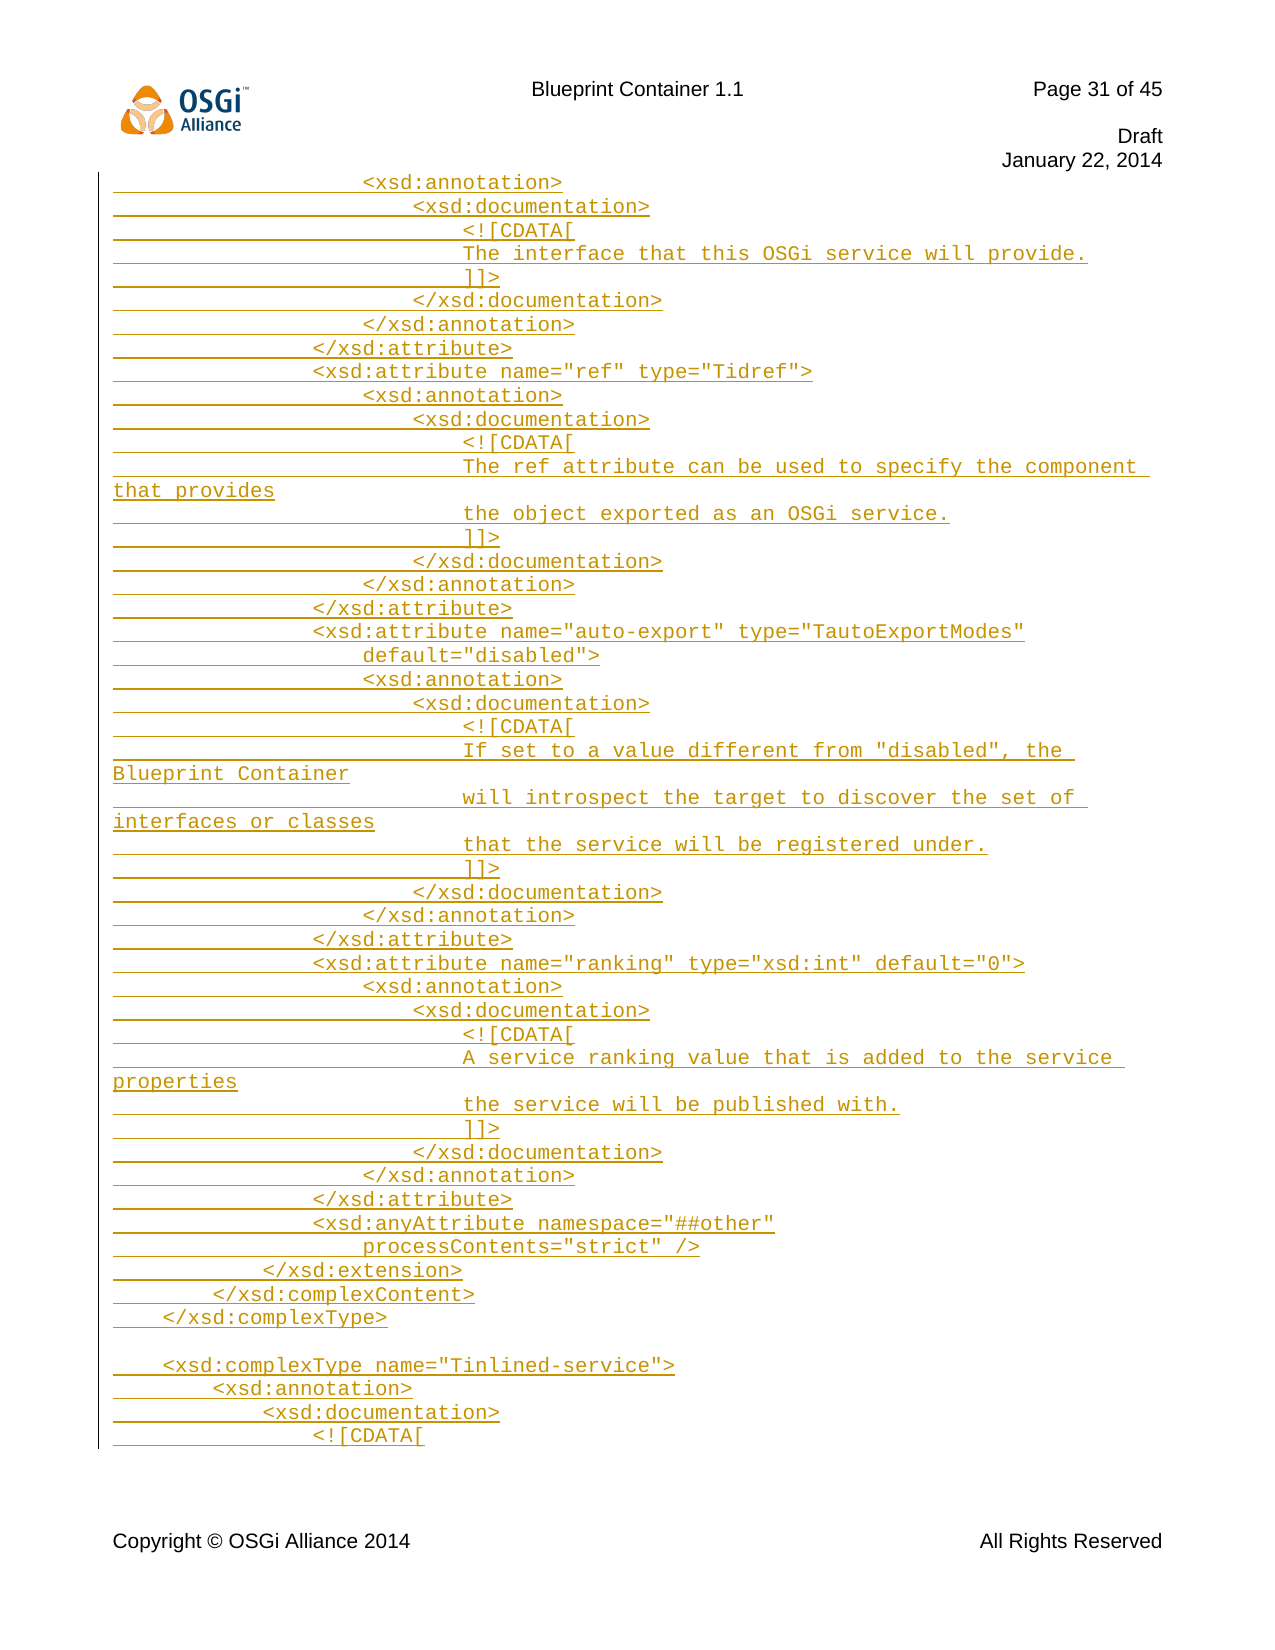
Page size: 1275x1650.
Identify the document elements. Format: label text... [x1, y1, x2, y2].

text <xsd:annotation> <xsd:documentation> <![CDATA[ The interface that this OSGi service will provide. ]]> </xsd:documentation> </xsd:annotation> </xsd:attribute> <xsd:attribute name="ref" type="Tidref"> <xsd:annotation> <xsd:documentation> <![CDATA[ The ref attribute can be used to specify the component that provides the object exported as an OSGi service. ]]> </xsd:documentation> </xsd:annotation> </xsd:attribute> <xsd:attribute name="auto-export" type="TautoExportModes" default="disabled"> <xsd:annotation> <xsd:documentation> <![CDATA[ If set to a value different from "disabled", the Blueprint Container will introspect the target to discover the set of interfaces or classes that the service will be registered under. ]]> </xsd:documentation> </xsd:annotation> </xsd:attribute> <xsd:attribute name="ranking" type="xsd:int" default="0"> <xsd:annotation> <xsd:documentation> <![CDATA[ A service ranking value that is added to the service properties the service will be published with. ]]> </xsd:documentation> </xsd:annotation> </xsd:attribute> <xsd:anyAttribute namespace="##other" processContents="strict" /> </xsd:extension> </xsd:complexContent> </xsd:complexType> <xsd:complexType name="Tinlined-service"> <xsd:annotation> <xsd:documentation> <![CDATA[ [112, 172, 1162, 1449]
picture [113, 78, 257, 142]
